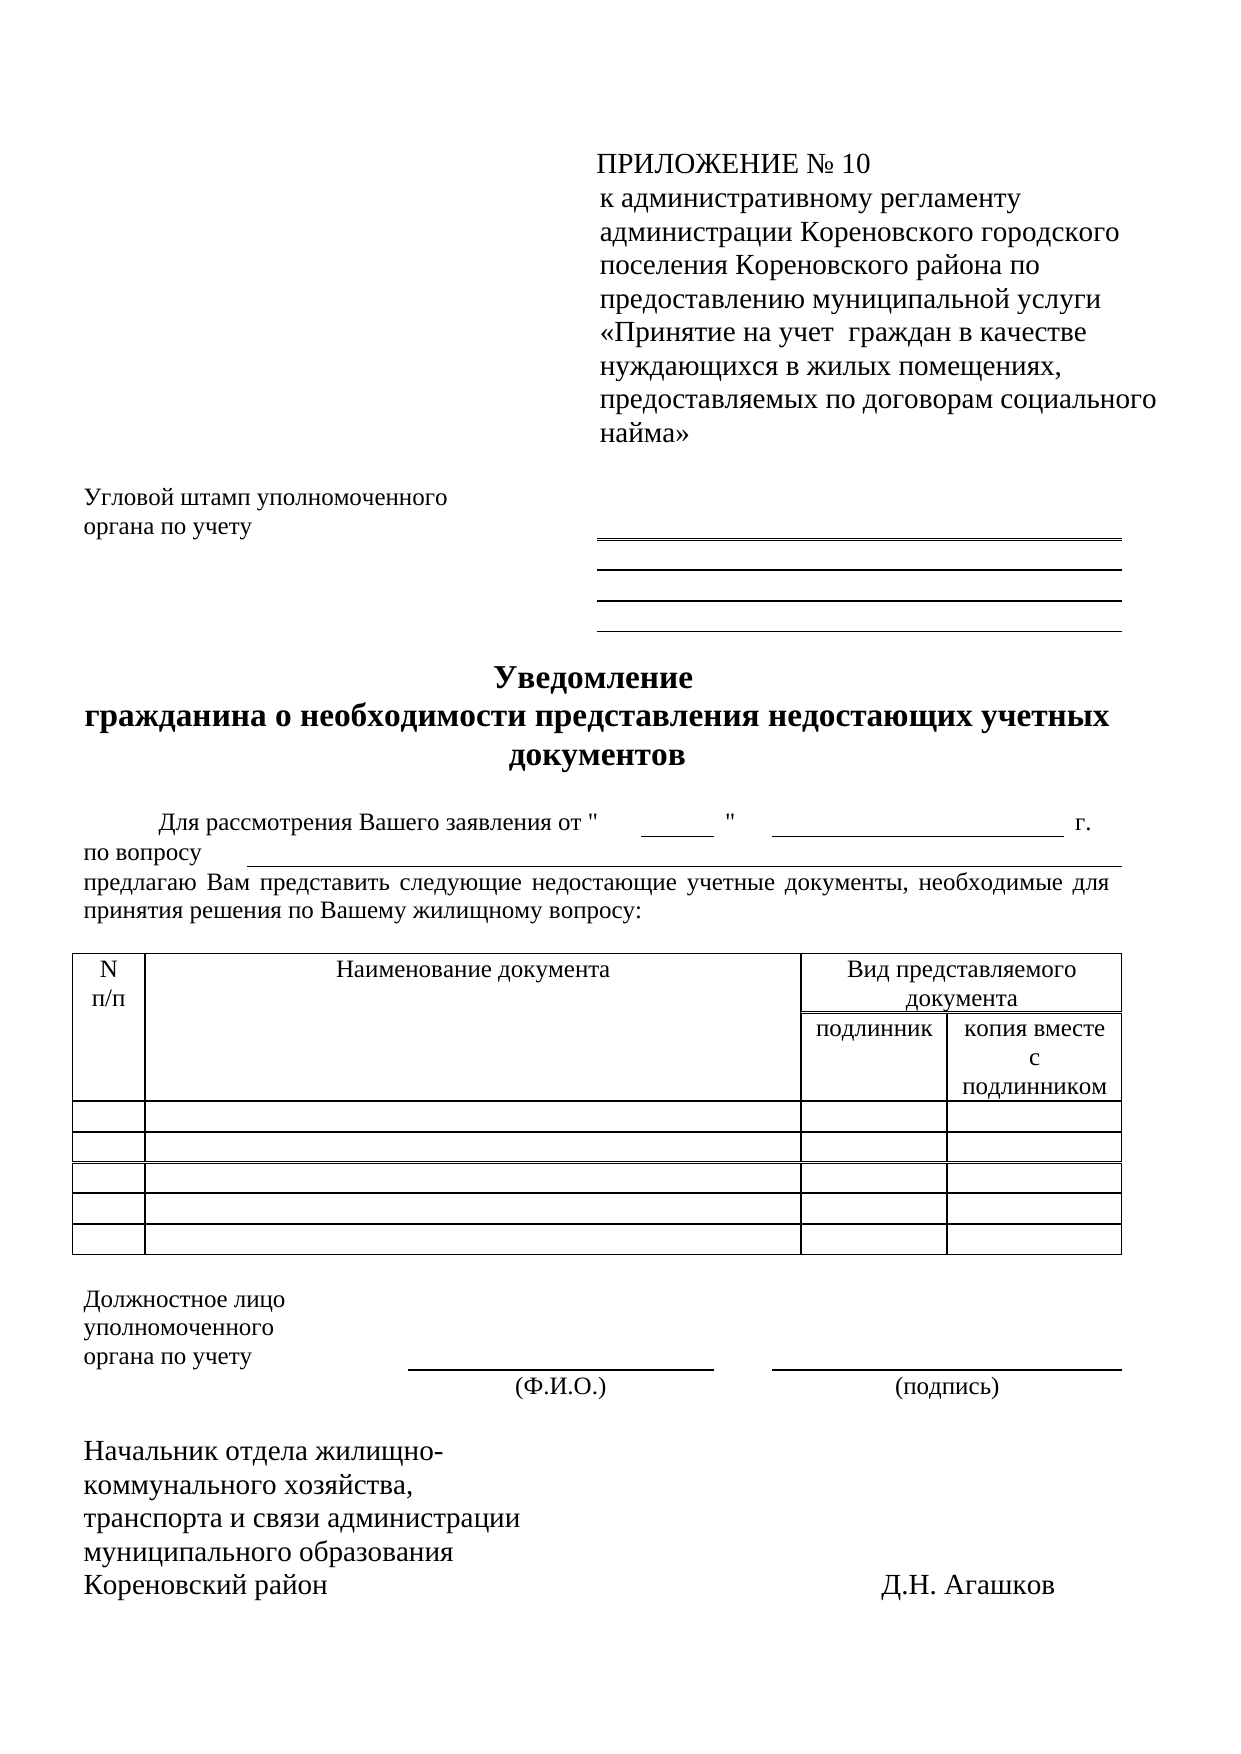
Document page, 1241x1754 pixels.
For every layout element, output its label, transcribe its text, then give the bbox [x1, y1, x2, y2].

table_cell [714, 1370, 772, 1400]
table_cell [948, 1133, 1121, 1161]
table_cell (подпись) [772, 1371, 1122, 1400]
table_cell " [714, 807, 772, 837]
table_header Угловой штамп уполномоченного органа по учету [72, 482, 597, 539]
table_cell предлагаю Вам представить следующие недостающие учетные документы, необходимые для принятия решения по Вашему жилищному вопросу: [72, 867, 1122, 924]
table_cell [802, 1225, 946, 1254]
table_cell [146, 1133, 800, 1161]
table_cell [802, 1133, 946, 1161]
text транспорта и связи администрации [83, 1500, 1157, 1534]
table_cell [948, 1164, 1121, 1192]
table_cell [146, 1225, 800, 1254]
table_cell подлинник [802, 1014, 946, 1100]
table_cell [714, 1284, 772, 1370]
table_cell [364, 1284, 407, 1370]
table_cell [802, 1164, 946, 1192]
table_cell [597, 602, 1122, 631]
list ПРИЛОЖЕНИЕ № 10 [179, 147, 1157, 180]
table_cell [802, 1194, 946, 1223]
table_cell [408, 1284, 714, 1369]
table_cell [72, 924, 1122, 953]
table_cell [73, 1194, 144, 1223]
table_cell (Ф.И.О.) [408, 1371, 714, 1400]
table_cell [146, 1164, 800, 1192]
table_cell [146, 1194, 800, 1223]
table_cell [247, 837, 1122, 866]
table_cell [641, 807, 714, 836]
table_cell [72, 1255, 1122, 1284]
text Начальник отдела жилищно- [83, 1433, 1157, 1467]
table_cell [364, 1370, 407, 1400]
table_cell [72, 601, 597, 632]
table_cell [73, 1102, 144, 1131]
text к административному регламенту администрации Кореновского городского поселения Кореновского района по предоставлению муниципальной услуги «Принятие на учет граждан в качестве нуждающихся в жилых помещениях, предоставляемых по договорам социального найма» [599, 180, 1157, 448]
table_cell г. [1064, 807, 1122, 837]
table_cell [597, 541, 1122, 569]
table_cell [802, 1102, 946, 1131]
table_cell [772, 1284, 1122, 1369]
table_cell [72, 540, 597, 570]
table_cell [72, 778, 1122, 807]
text Кореновский район Д.Н. Агашков [83, 1567, 1157, 1601]
table_cell Для рассмотрения Вашего заявления от " [72, 807, 641, 837]
table_cell [948, 1225, 1121, 1254]
table_cell [73, 1133, 144, 1161]
table_cell [948, 1102, 1121, 1131]
table_cell [73, 1164, 144, 1192]
table_cell Должностное лицо уполномоченного органа по учету [72, 1284, 364, 1370]
table_cell по вопросу [72, 837, 247, 867]
text муниципального образования [83, 1534, 1157, 1567]
table_cell [73, 1225, 144, 1254]
table_cell [72, 570, 597, 601]
table_header [597, 482, 1122, 538]
table_cell [597, 571, 1122, 600]
table_cell [772, 807, 1064, 836]
table_cell N п/п [73, 954, 144, 1100]
table_cell Вид представляемого документа [802, 954, 1121, 1011]
table_cell [146, 1102, 800, 1131]
table_cell Уведомление гражданина о необходимости представления недостающих учетных документов [72, 632, 1122, 778]
text коммунального хозяйства, [83, 1467, 1157, 1500]
table_cell Наименование документа [146, 954, 800, 1100]
table_cell копия вместе с подлинником [948, 1014, 1121, 1100]
table_cell [72, 1370, 364, 1400]
table_cell [948, 1194, 1121, 1223]
